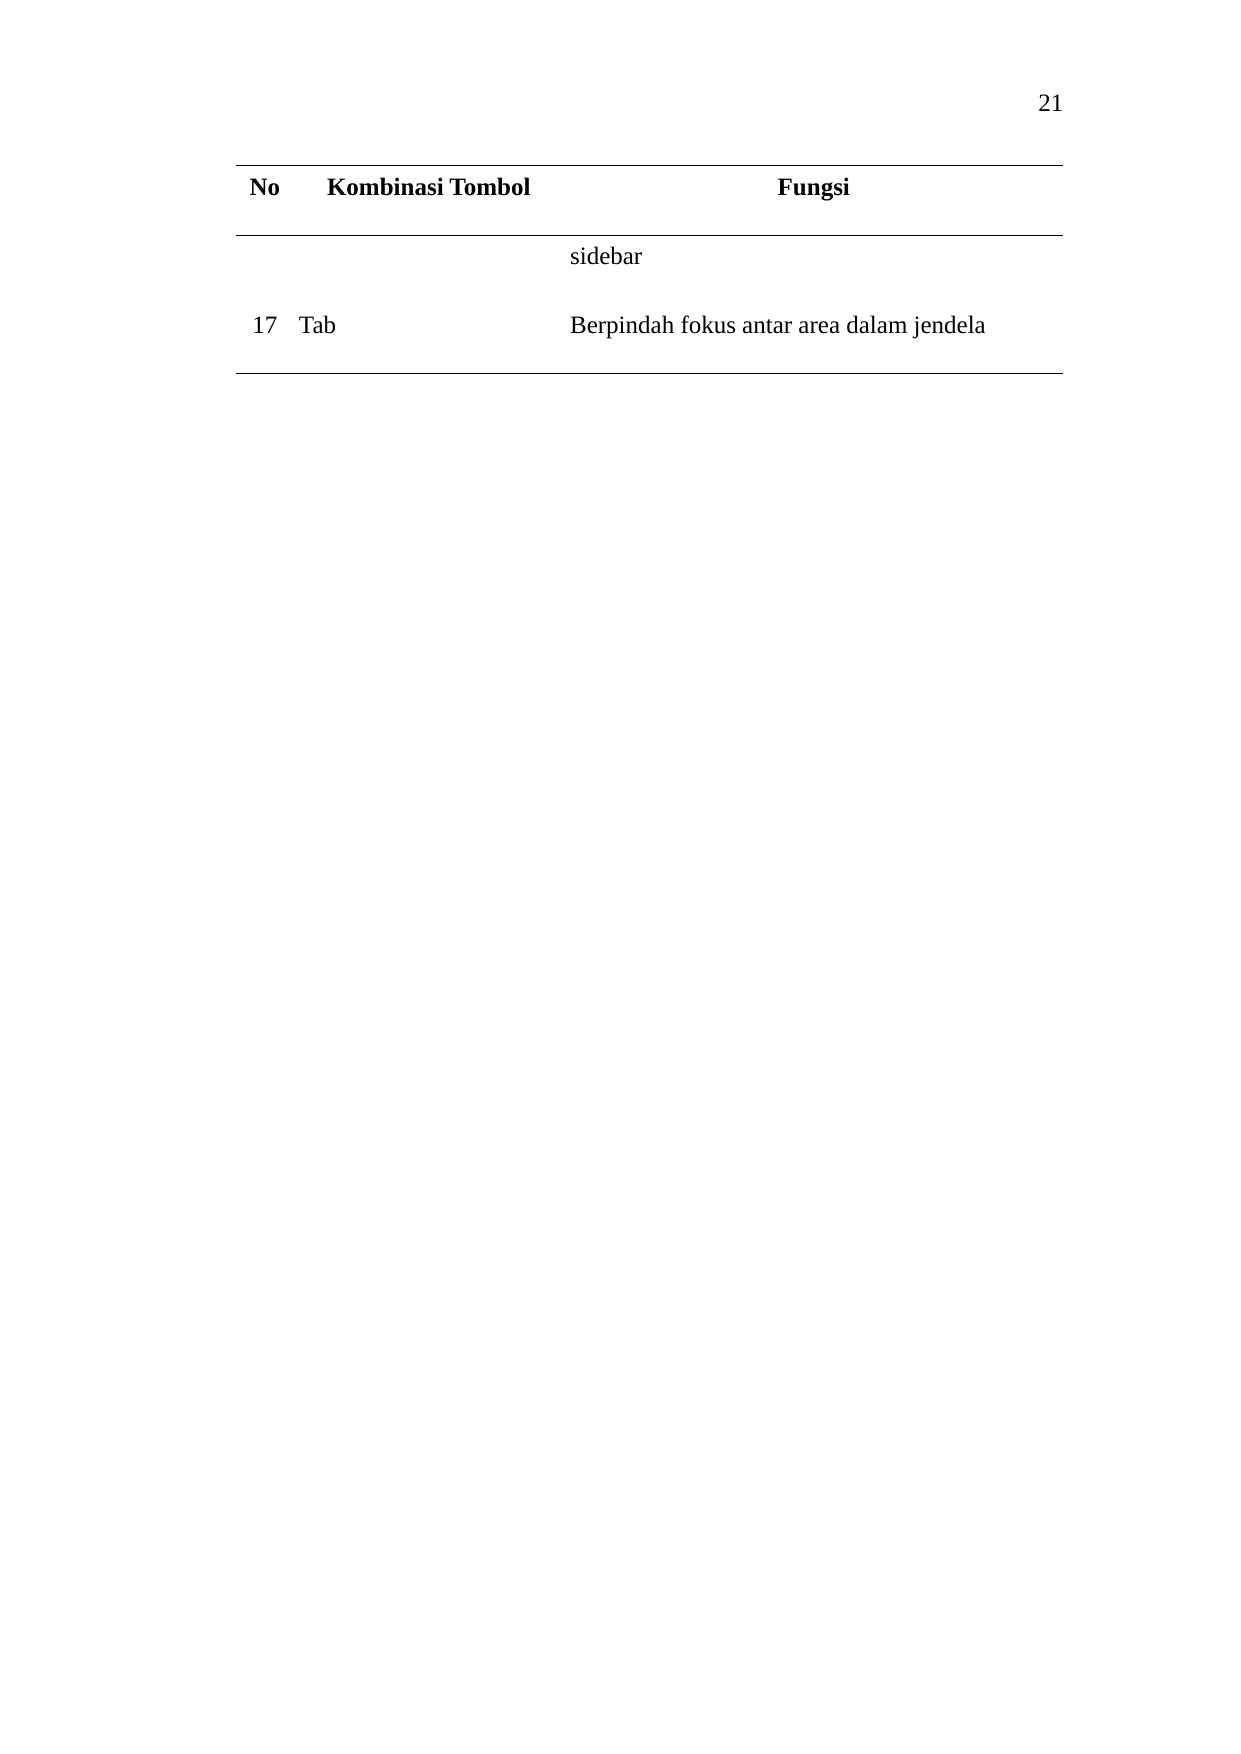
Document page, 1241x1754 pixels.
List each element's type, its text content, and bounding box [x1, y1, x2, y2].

table_cell [236, 236, 293, 304]
table_cell 17 [236, 304, 293, 373]
table_cell [293, 236, 564, 304]
table_cell Tab [293, 304, 564, 373]
table_cell sidebar [564, 236, 1063, 304]
table_header Fungsi [564, 166, 1063, 235]
table_header Kombinasi Tombol [293, 166, 564, 235]
table_header No [236, 166, 293, 235]
table_cell Berpindah fokus antar area dalam jendela [564, 304, 1063, 373]
